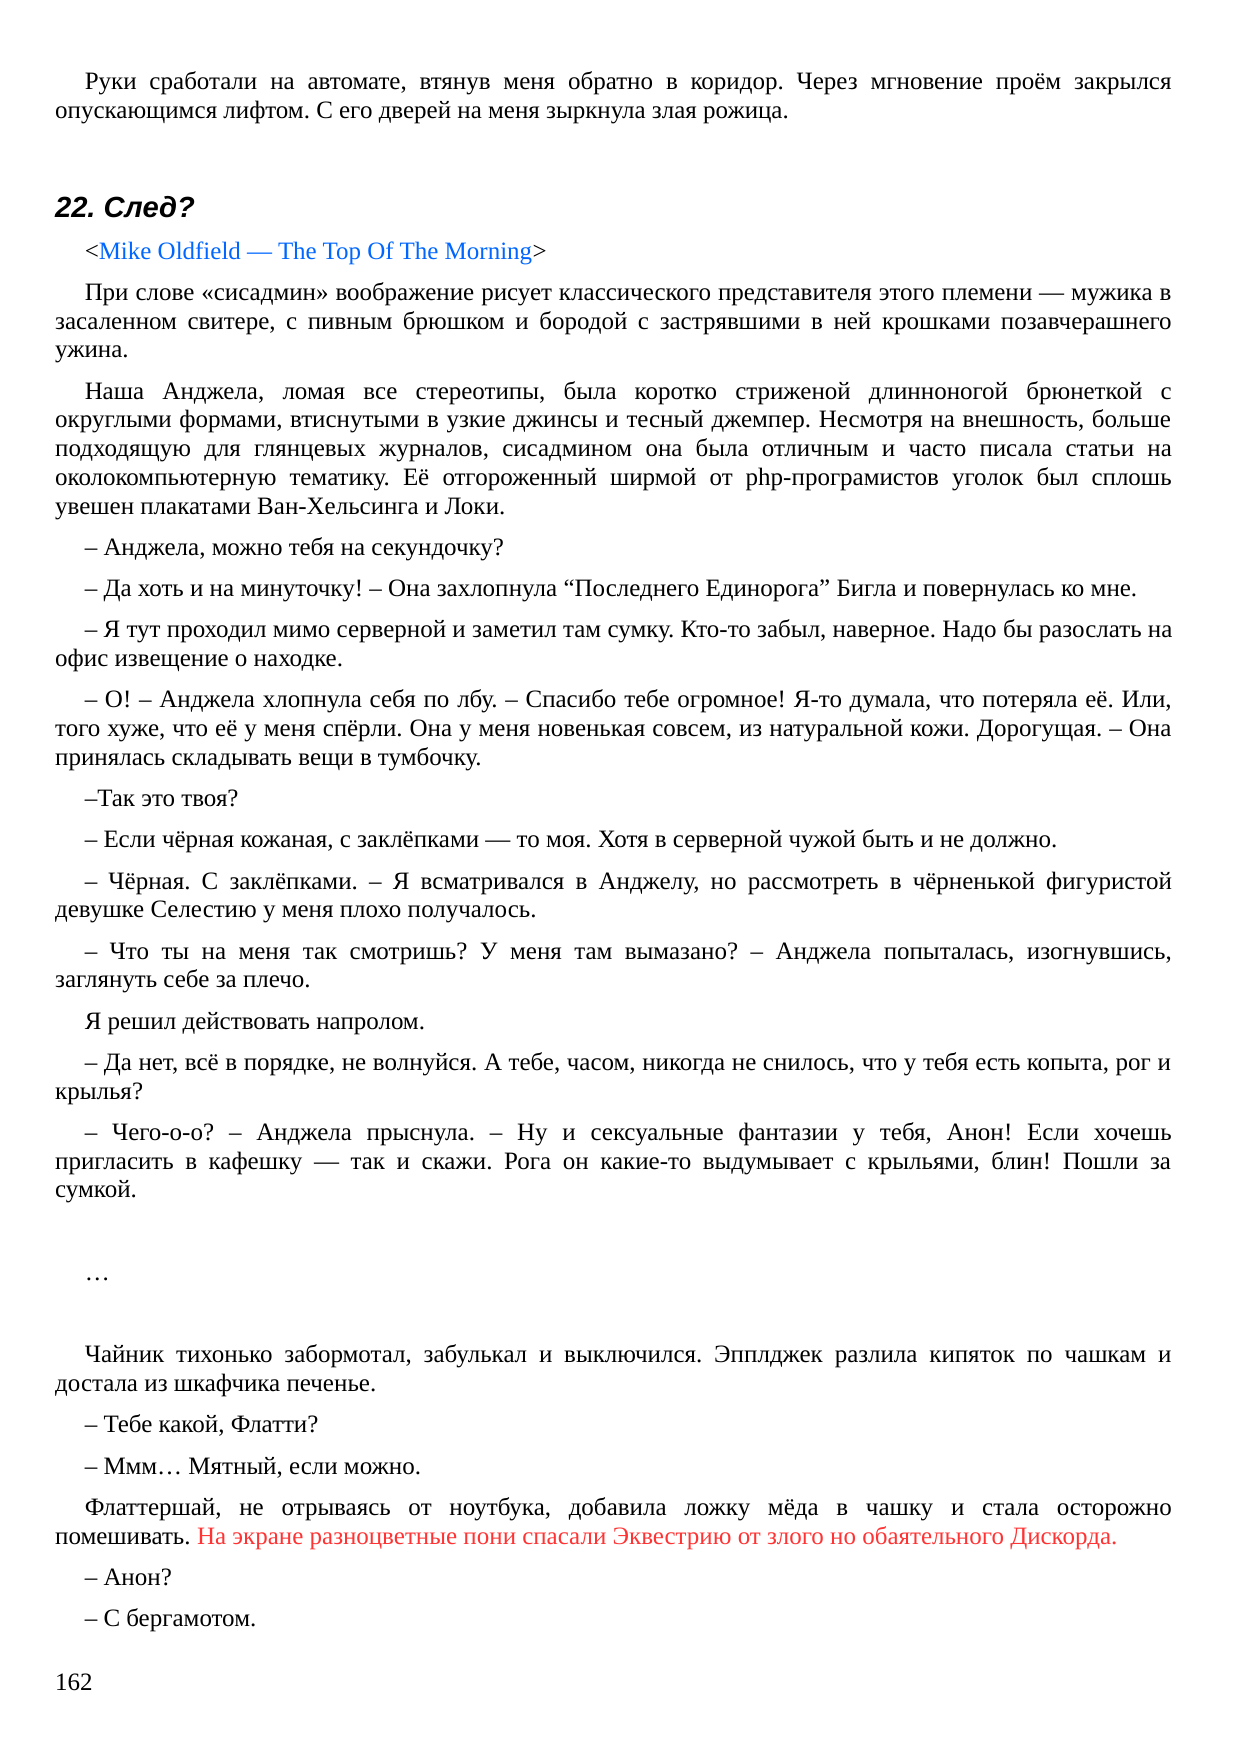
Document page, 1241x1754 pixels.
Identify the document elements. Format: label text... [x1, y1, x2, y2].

text –Так это твоя? [55, 783, 1173, 812]
text Флаттершай, не отрываясь от ноутбука, добавила ложку мёда в чашку и стала осторожно помешивать. На экране разноцветные пони спасали Эквестрию от злого но обаятельного Дискорда. [55, 1492, 1173, 1549]
text – О! – Анджела хлопнула себя по лбу. – Спасибо тебе огромное! Я-то думала, что потеряла её. Или, того хуже, что её у меня спёрли. Она у меня новенькая совсем, из натуральной кожи. Дорогущая. – Она принялась складывать вещи в тумбочку. [55, 684, 1173, 771]
text – Чёрная. С заклёпками. – Я всматривался в Анджелу, но рассмотреть в чёрненькой фигуристой девушке Селестию у меня плохо получалось. [55, 866, 1173, 923]
text Я решил действовать напролом. [55, 1006, 1173, 1034]
text – Анон? [55, 1562, 1173, 1591]
text – Чего-о-о? – Анджела прыснула. – Ну и сексуальные фантазии у тебя, Анон! Если хочешь пригласить в кафешку — так и скажи. Рога он какие-то выдумывает с крыльями, блин! Пошли за сумкой. [55, 1117, 1173, 1203]
text – Что ты на меня так смотришь? У меня там вымазано? – Анджела попыталась, изогнувшись, заглянуть себе за плечо. [55, 936, 1173, 993]
text – Да хоть и на минуточку! – Она захлопнула “Последнего Единорога” Бигла и повернулась ко мне. [55, 573, 1173, 602]
text – С бергамотом. [55, 1603, 1173, 1632]
text Чайник тихонько забормотал, забулькал и выключился. Эпплджек разлила кипяток по чашкам и достала из шкафчика печенье. [55, 1339, 1173, 1397]
text – Да нет, всё в порядке, не волнуйся. А тебе, часом, никогда не снилось, что у тебя есть копыта, рог и крылья? [55, 1047, 1173, 1104]
text Наша Анджела, ломая все стереотипы, была коротко стриженой длинноногой брюнеткой с округлыми формами, втиснутыми в узкие джинсы и тесный джемпер. Несмотря на внешность, больше подходящую для глянцевых журналов, сисадмином она была отличным и часто писала статьи на околокомпьютерную тематику. Её отгороженный ширмой от php-програмистов уголок был сплошь увешен плакатами Ван-Хельсинга и Локи. [55, 376, 1173, 519]
text … [55, 1257, 1173, 1286]
text – Ммм… Мятный, если можно. [55, 1451, 1173, 1479]
text – Анджела, можно тебя на секундочку? [55, 532, 1173, 561]
text – Я тут проходил мимо серверной и заметил там сумку. Кто-то забыл, наверное. Надо бы разослать на офис извещение о находке. [55, 614, 1173, 672]
text – Если чёрная кожаная, с заклёпками — то моя. Хотя в серверной чужой быть и не должно. [55, 824, 1173, 853]
text Руки сработали на автомате, втянув меня обратно в коридор. Через мгновение проём закрылся опускающимся лифтом. С его дверей на меня зыркнула злая рожица. [55, 66, 1173, 123]
text <Mike Oldfield — The Top Of The Morning> [55, 236, 1173, 264]
text При слове «сисадмин» воображение рисует классического представителя этого племени — мужика в засаленном свитере, с пивным брюшком и бородой с застрявшими в ней крошками позавчерашнего ужина. [55, 277, 1173, 363]
text – Тебе какой, Флатти? [55, 1409, 1173, 1438]
subtitle 22. След? [55, 190, 1173, 223]
